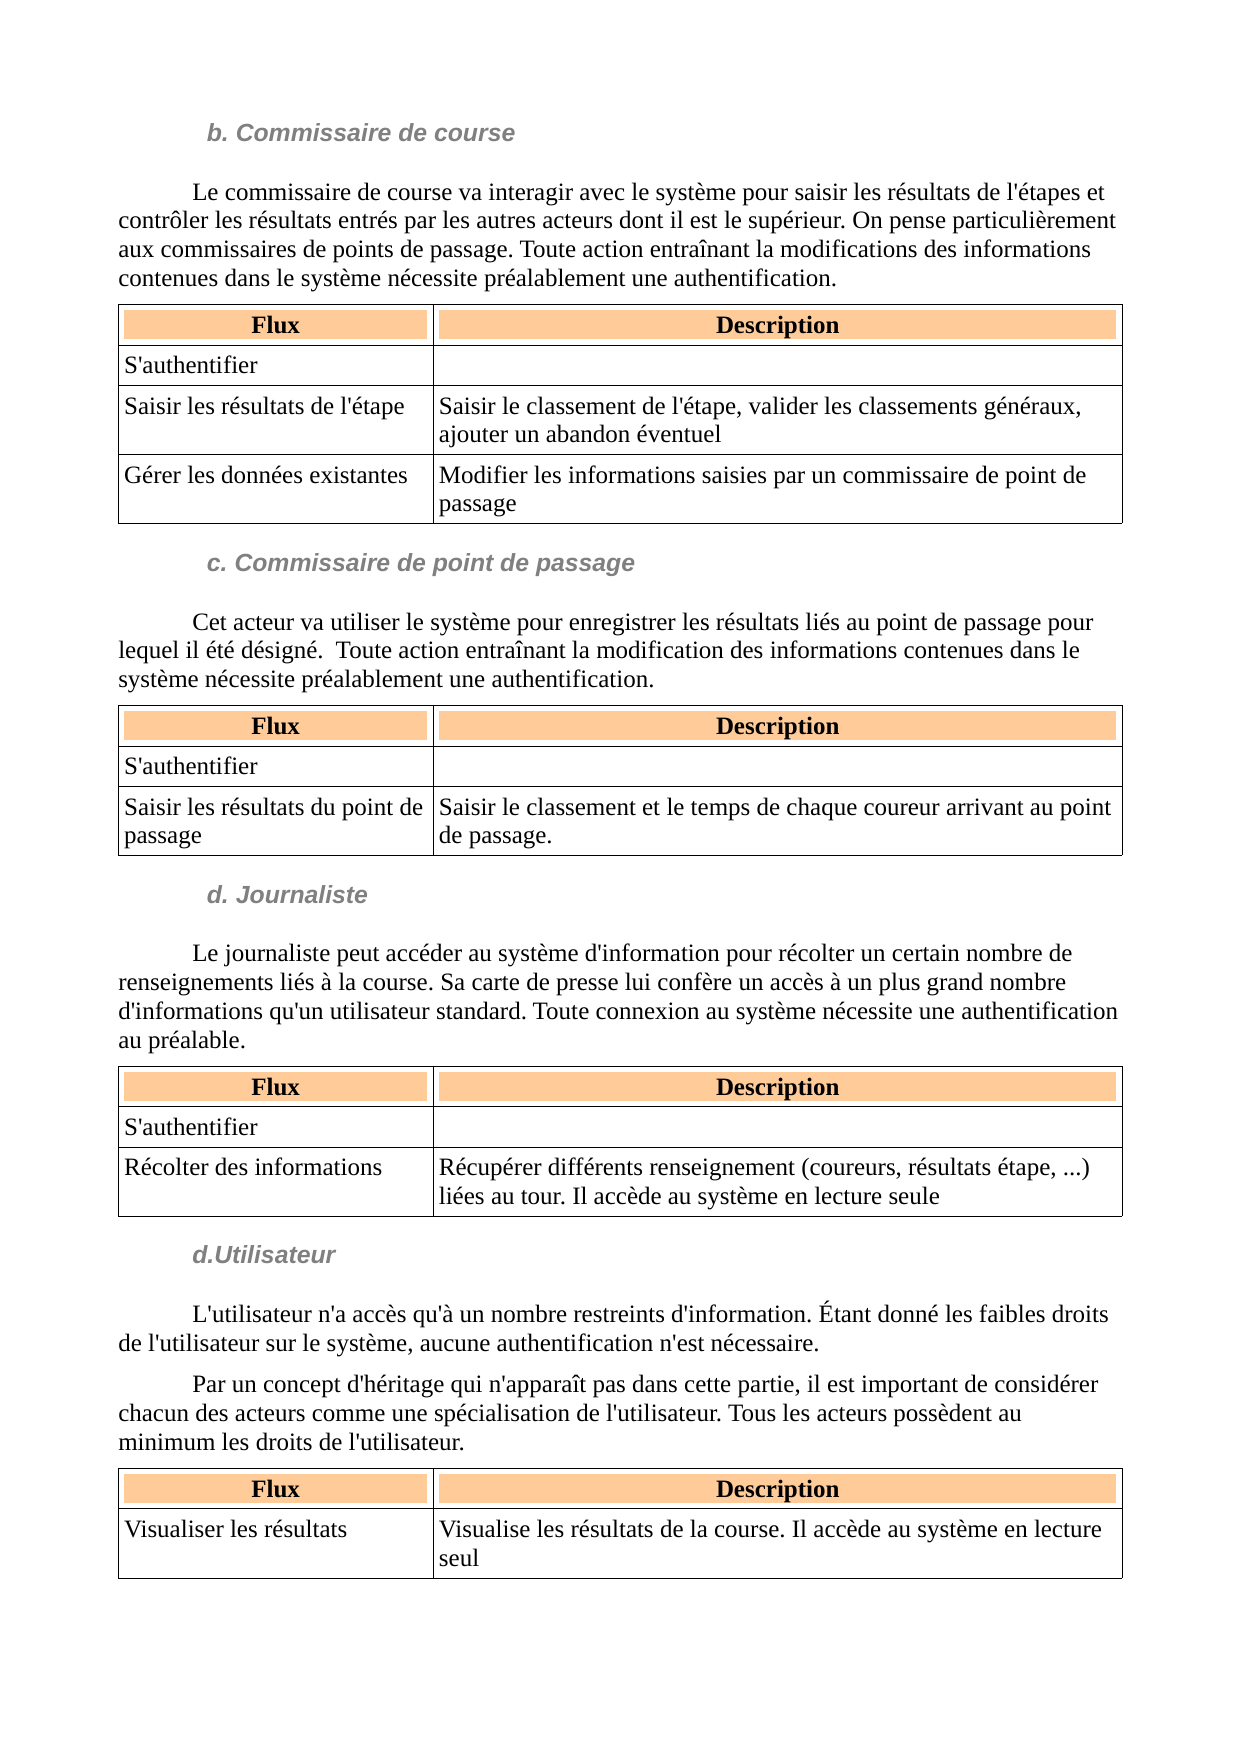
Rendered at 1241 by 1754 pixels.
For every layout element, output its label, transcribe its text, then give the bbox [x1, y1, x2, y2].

table_cell Modifier les informations saisies par un commissaire de point de passage [434, 455, 1122, 523]
text Par un concept d'héritage qui n'apparaît pas dans cette partie, il est important de considérer chacun des acteurs comme une spécialisation de l'utilisateur. Tous les acteurs possèdent au minimum les droits de l'utilisateur. [118, 1369, 1122, 1456]
text Cet acteur va utiliser le système pour enregistrer les résultats liés au point de passage pour lequel il été désigné. Toute action entraînant la modification des informations contenues dans le système nécessite préalablement une authentification. [118, 607, 1122, 693]
table_header Flux [119, 305, 433, 344]
table_header Description [434, 706, 1122, 746]
table_cell Visualise les résultats de la course. Il accède au système en lecture seul [434, 1509, 1122, 1577]
table_header Flux [119, 706, 433, 746]
text Le journaliste peut accéder au système d'information pour récolter un certain nombre de renseignements liés à la course. Sa carte de presse lui confère un accès à un plus grand nombre d'informations qu'un utilisateur standard. Toute connexion au système nécessite une authentification au préalable. [118, 938, 1122, 1053]
table_header Description [434, 1067, 1122, 1106]
table_header Description [434, 305, 1122, 344]
table_cell Récolter des informations [119, 1148, 433, 1216]
subtitle Commissaire de point de passage [207, 548, 1122, 576]
text L'utilisateur n'a accès qu'à un nombre restreints d'information. Étant donné les faibles droits de l'utilisateur sur le système, aucune authentification n'est nécessaire. [118, 1299, 1122, 1357]
text Le commissaire de course va interagir avec le système pour saisir les résultats de l'étapes et contrôler les résultats entrés par les autres acteurs dont il est le supérieur. On pense particulièrement aux commissaires de points de passage. Toute action entraînant la modifications des informations contenues dans le système nécessite préalablement une authentification. [118, 177, 1122, 292]
table_cell S'authentifier [119, 747, 433, 786]
table_cell [434, 747, 1122, 786]
table_cell Saisir les résultats de l'étape [119, 386, 433, 454]
table_header Flux [119, 1067, 433, 1106]
subtitle Commissaire de course [207, 118, 1122, 147]
table_cell S'authentifier [119, 346, 433, 385]
table_header Description [434, 1469, 1122, 1508]
subtitle Journaliste [207, 880, 1122, 908]
table_cell Visualiser les résultats [119, 1509, 433, 1577]
table_cell Gérer les données existantes [119, 455, 433, 523]
table_cell Saisir les résultats du point de passage [119, 787, 433, 855]
table_cell S'authentifier [119, 1107, 433, 1147]
table_cell Saisir le classement et le temps de chaque coureur arrivant au point de passage. [434, 787, 1122, 855]
subtitle d.Utilisateur [154, 1241, 1122, 1269]
table_cell [434, 346, 1122, 385]
table_cell [434, 1107, 1122, 1147]
table_header Flux [119, 1469, 433, 1508]
table_cell Récupérer différents renseignement (coureurs, résultats étape, ...) liées au tour. Il accède au système en lecture seule [434, 1148, 1122, 1216]
table_cell Saisir le classement de l'étape, valider les classements généraux, ajouter un abandon éventuel [434, 386, 1122, 454]
